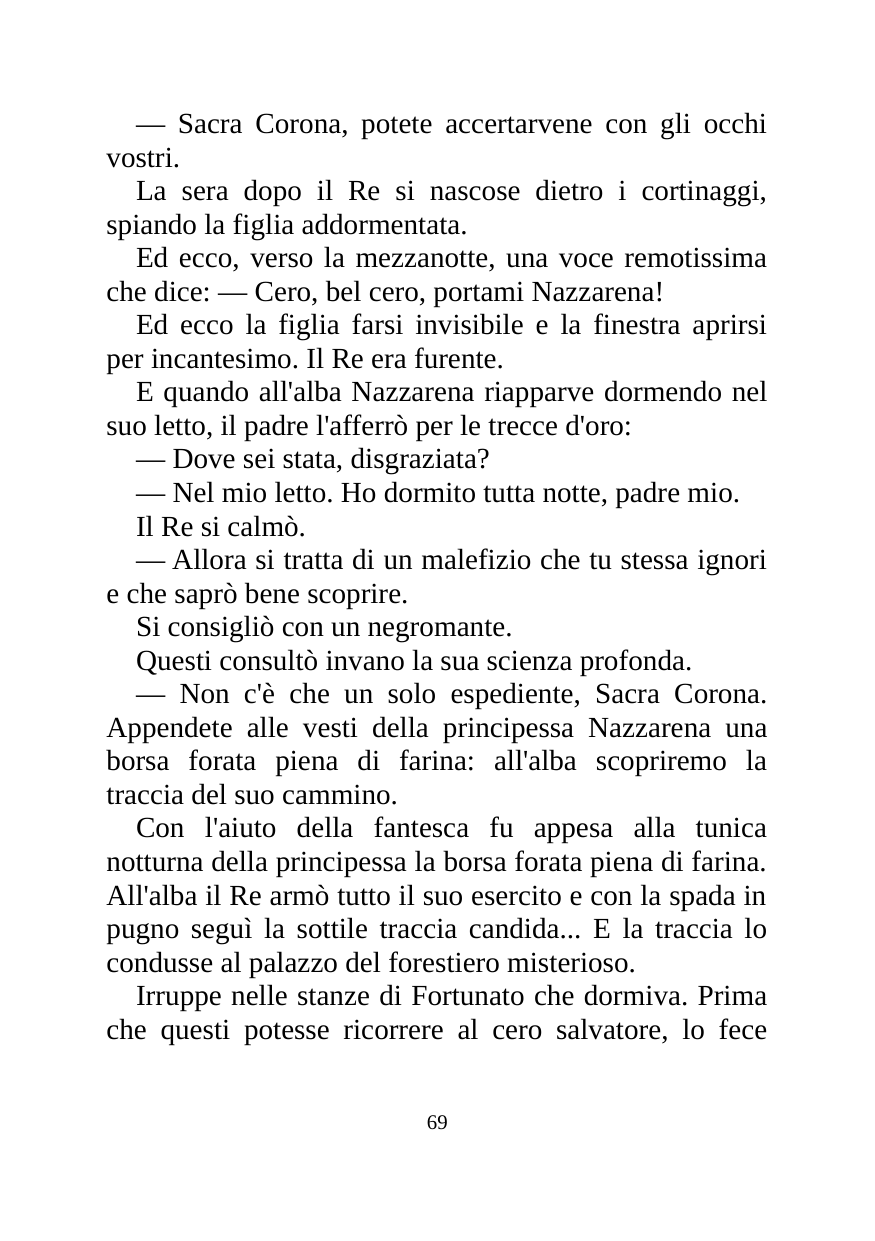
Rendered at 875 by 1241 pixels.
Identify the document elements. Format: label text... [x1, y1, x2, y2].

text La sera dopo il Re si nascose dietro i cortinaggi, spiando la figlia addormentata. [106, 173, 768, 240]
text Irruppe nelle stanze di Fortunato che dormiva. Prima che questi potesse ricorrere al cero salvatore, lo fece [106, 978, 768, 1045]
text E quando all'alba Nazzarena riapparve dormendo nel suo letto, il padre l'afferrò per le trecce d'oro: [106, 374, 768, 442]
text — Nel mio letto. Ho dormito tutta notte, padre mio. [106, 475, 768, 509]
text — Dove sei stata, disgraziata? [106, 442, 768, 475]
text Si consigliò con un negromante. [106, 609, 768, 643]
text Questi consultò invano la sua scienza profonda. [106, 643, 768, 676]
text — Non c'è che un solo espediente, Sacra Corona. Appendete alle vesti della principessa Nazzarena una borsa forata piena di farina: all'alba scopriremo la traccia del suo cammino. [106, 676, 768, 811]
text — Sacra Corona, potete accertarvene con gli occhi vostri. [106, 106, 768, 173]
text Ed ecco la figlia farsi invisibile e la finestra aprirsi per incantesimo. Il Re era furente. [106, 307, 768, 374]
text — Allora si tratta di un malefizio che tu stessa ignori e che saprò bene scoprire. [106, 542, 768, 609]
text Con l'aiuto della fantesca fu appesa alla tunica notturna della principessa la borsa forata piena di farina. All'alba il Re armò tutto il suo esercito e con la spada in pugno seguì la sottile traccia candida... E la traccia lo condusse al palazzo del forestiero misterioso. [106, 811, 768, 978]
text Ed ecco, verso la mezzanotte, una voce remotissima che dice: — Cero, bel cero, portami Nazzarena! [106, 240, 768, 307]
text Il Re si calmò. [106, 509, 768, 542]
